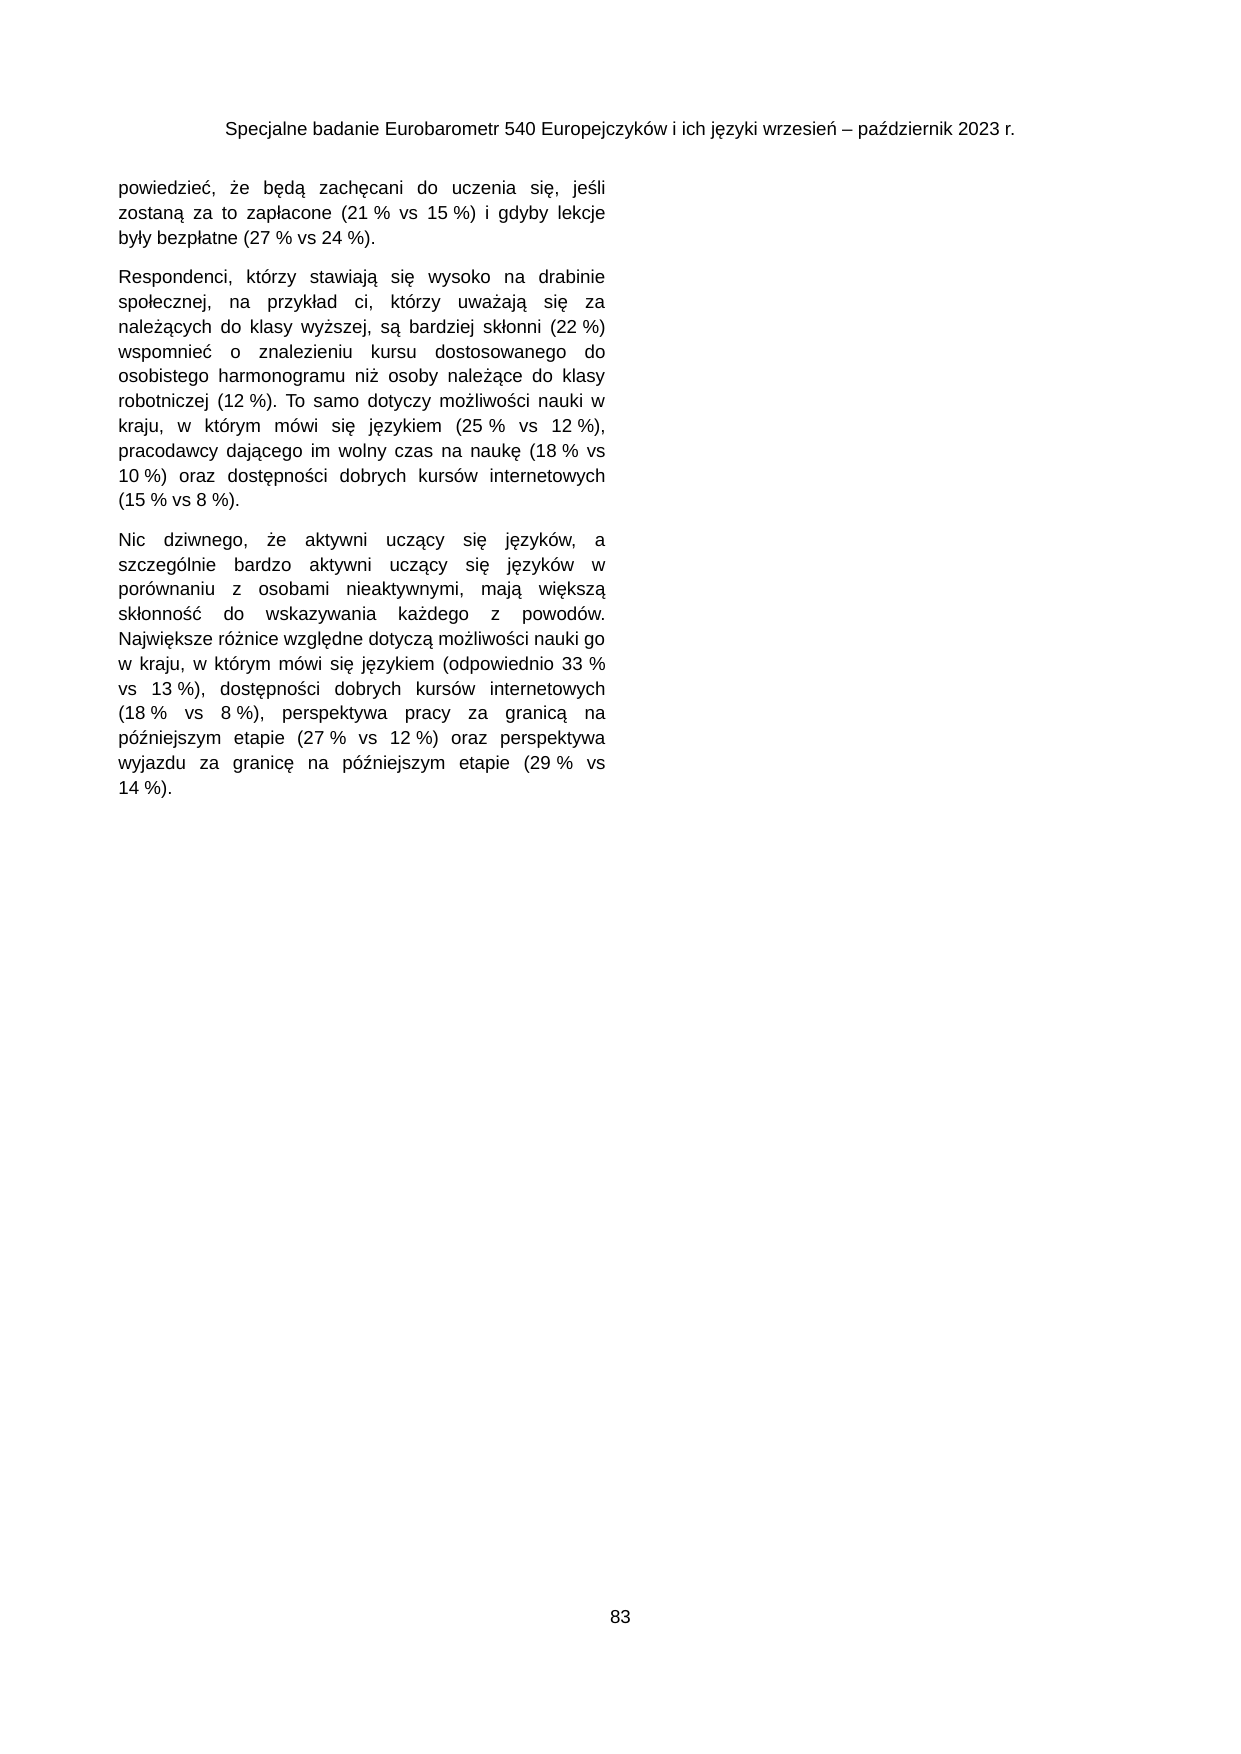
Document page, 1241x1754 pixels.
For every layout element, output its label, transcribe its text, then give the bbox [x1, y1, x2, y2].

text Respondenci, którzy stawiają się wysoko na drabinie społecznej, na przykład ci, którzy uważają się za należących do klasy wyższej, są bardziej skłonni (22 %) wspomnieć o znalezieniu kursu dostosowanego do osobistego harmonogramu niż osoby należące do klasy robotniczej (12 %). To samo dotyczy możliwości nauki w kraju, w którym mówi się językiem (25 % vs 12 %), pracodawcy dającego im wolny czas na naukę (18 % vs 10 %) oraz dostępności dobrych kursów internetowych (15 % vs 8 %). [118, 266, 605, 511]
text Nic dziwnego, że aktywni uczący się języków, a szczególnie bardzo aktywni uczący się języków w porównaniu z osobami nieaktywnymi, mają większą skłonność do wskazywania każdego z powodów. Największe różnice względne dotyczą możliwości nauki go w kraju, w którym mówi się językiem (odpowiednio 33 % vs 13 %), dostępności dobrych kursów internetowych (18 % vs 8 %), perspektywa pracy za granicą na późniejszym etapie (27 % vs 12 %) oraz perspektywa wyjazdu za granicę na późniejszym etapie (29 % vs 14 %). [118, 528, 605, 798]
text powiedzieć, że będą zachęcani do uczenia się, jeśli zostaną za to zapłacone (21 % vs 15 %) i gdyby lekcje były bezpłatne (27 % vs 24 %). [118, 177, 605, 248]
